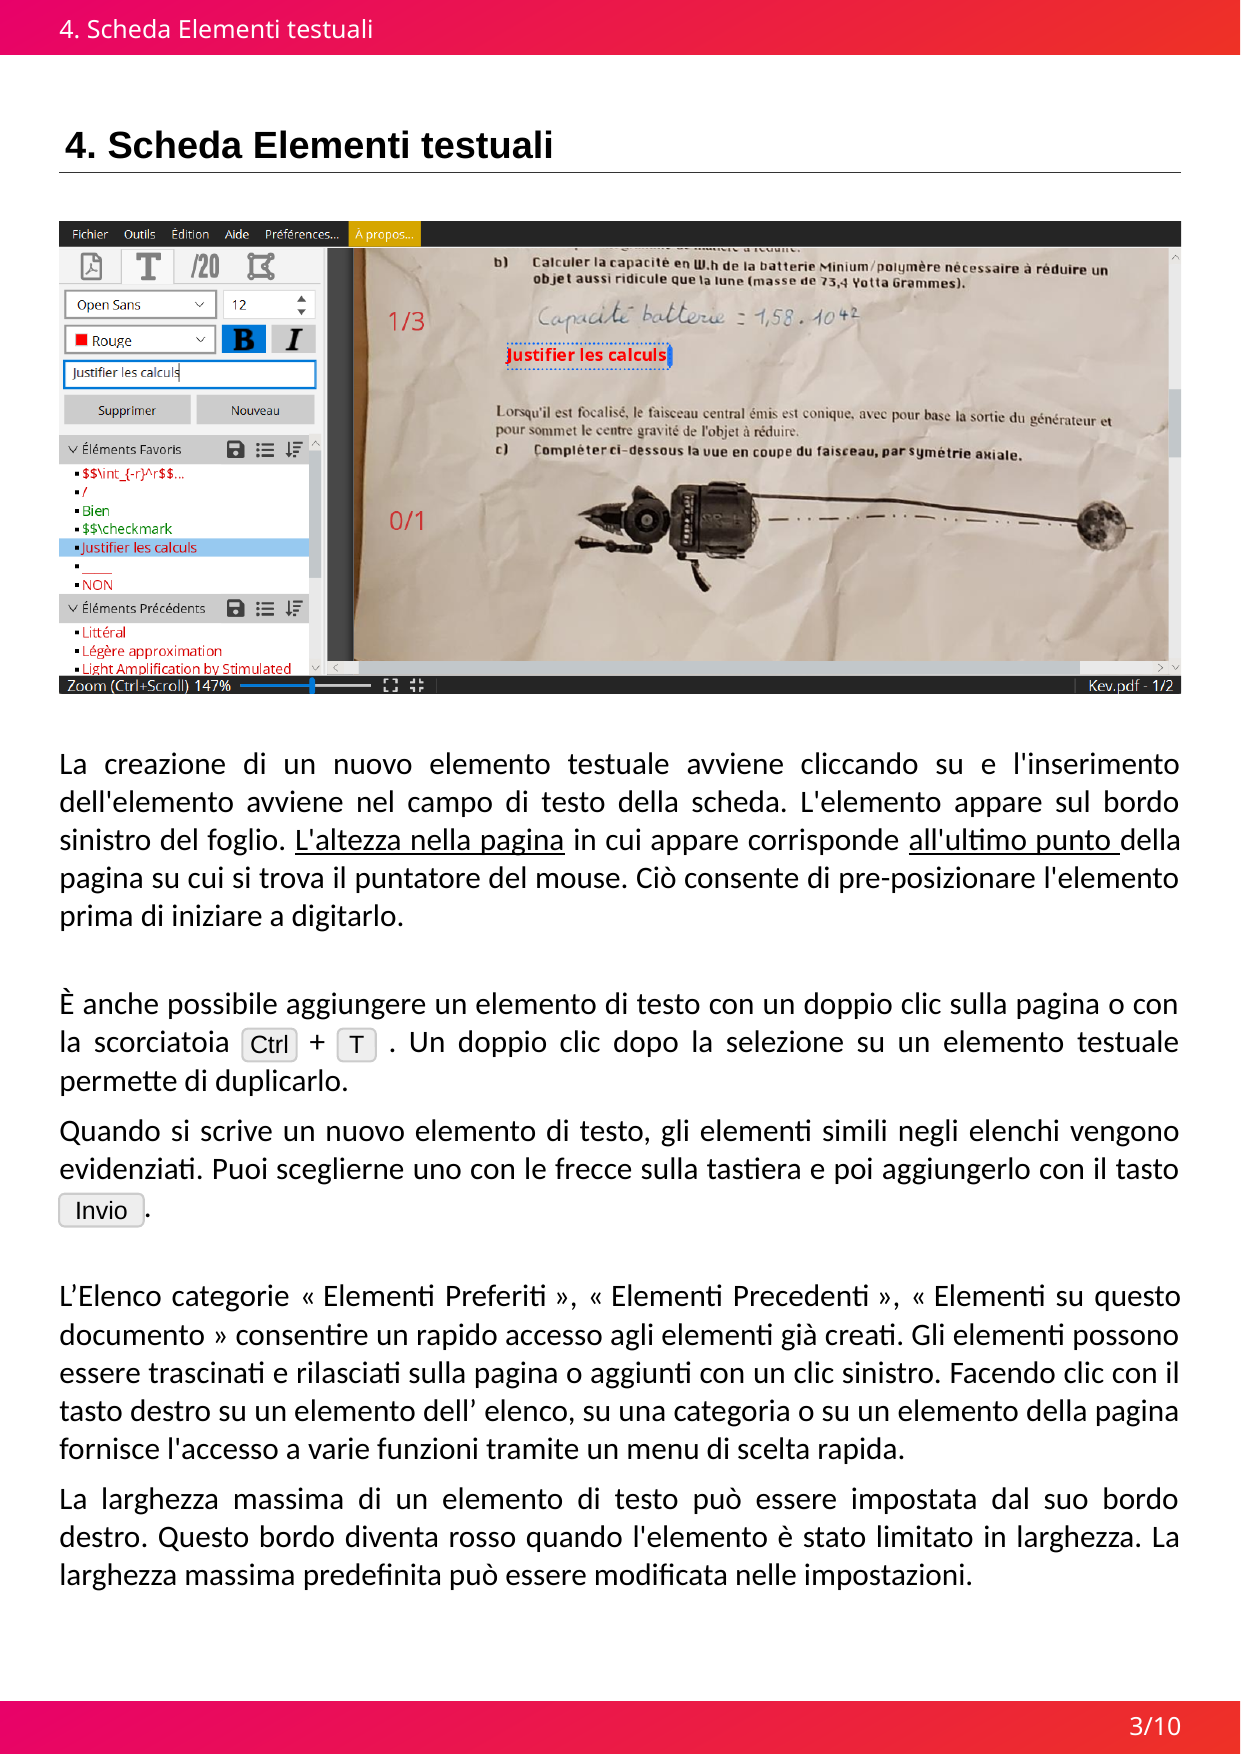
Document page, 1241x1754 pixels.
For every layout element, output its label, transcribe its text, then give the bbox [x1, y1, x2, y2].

text Quando si scrive un nuovo elemento di testo, gli elementi simili negli elenchi vengono evidenziati. Puoi sceglierne uno con le frecce sulla tastiera e poi aggiungerlo con il tasto . [59, 1111, 1181, 1226]
subtitle Scheda Elementi testuali [59, 117, 1181, 172]
text L’Elenco categorie « Elementi Preferiti », « Elementi Precedenti », « Elementi su questo documento » consentire un rapido accesso agli elementi già creati. Gli elementi possono essere trascinati e rilasciati sulla pagina o aggiunti con un clic sinistro. Facendo clic con il tasto destro su un elemento dell’ elenco, su una categoria o su un elemento della pagina fornisce l'accesso a varie funzioni tramite un menu di scelta rapida. [59, 1276, 1181, 1467]
text La creazione di un nuovo elemento testuale avviene cliccando su e l'inserimento dell'elemento avviene nel campo di testo della scheda. L'elemento appare sul bordo sinistro del foglio. L'altezza nella pagina in cui appare corrisponde all'ultimo punto della pagina su cui si trova il puntatore del mouse. Ciò consente di pre-posizionare l'elemento prima di iniziare a digitarlo. [59, 744, 1181, 934]
picture [59, 221, 1182, 694]
text La larghezza massima di un elemento di testo può essere impostata dal suo bordo destro. Questo bordo diventa rosso quando l'elemento è stato limitato in larghezza. La larghezza massima predefinita può essere modificata nelle impostazioni. [59, 1479, 1181, 1593]
text È anche possibile aggiungere un elemento di testo con un doppio clic sulla pagina o con la scorciatoia + . Un doppio clic dopo la selezione su un elemento testuale permette di duplicarlo. [59, 984, 1181, 1099]
